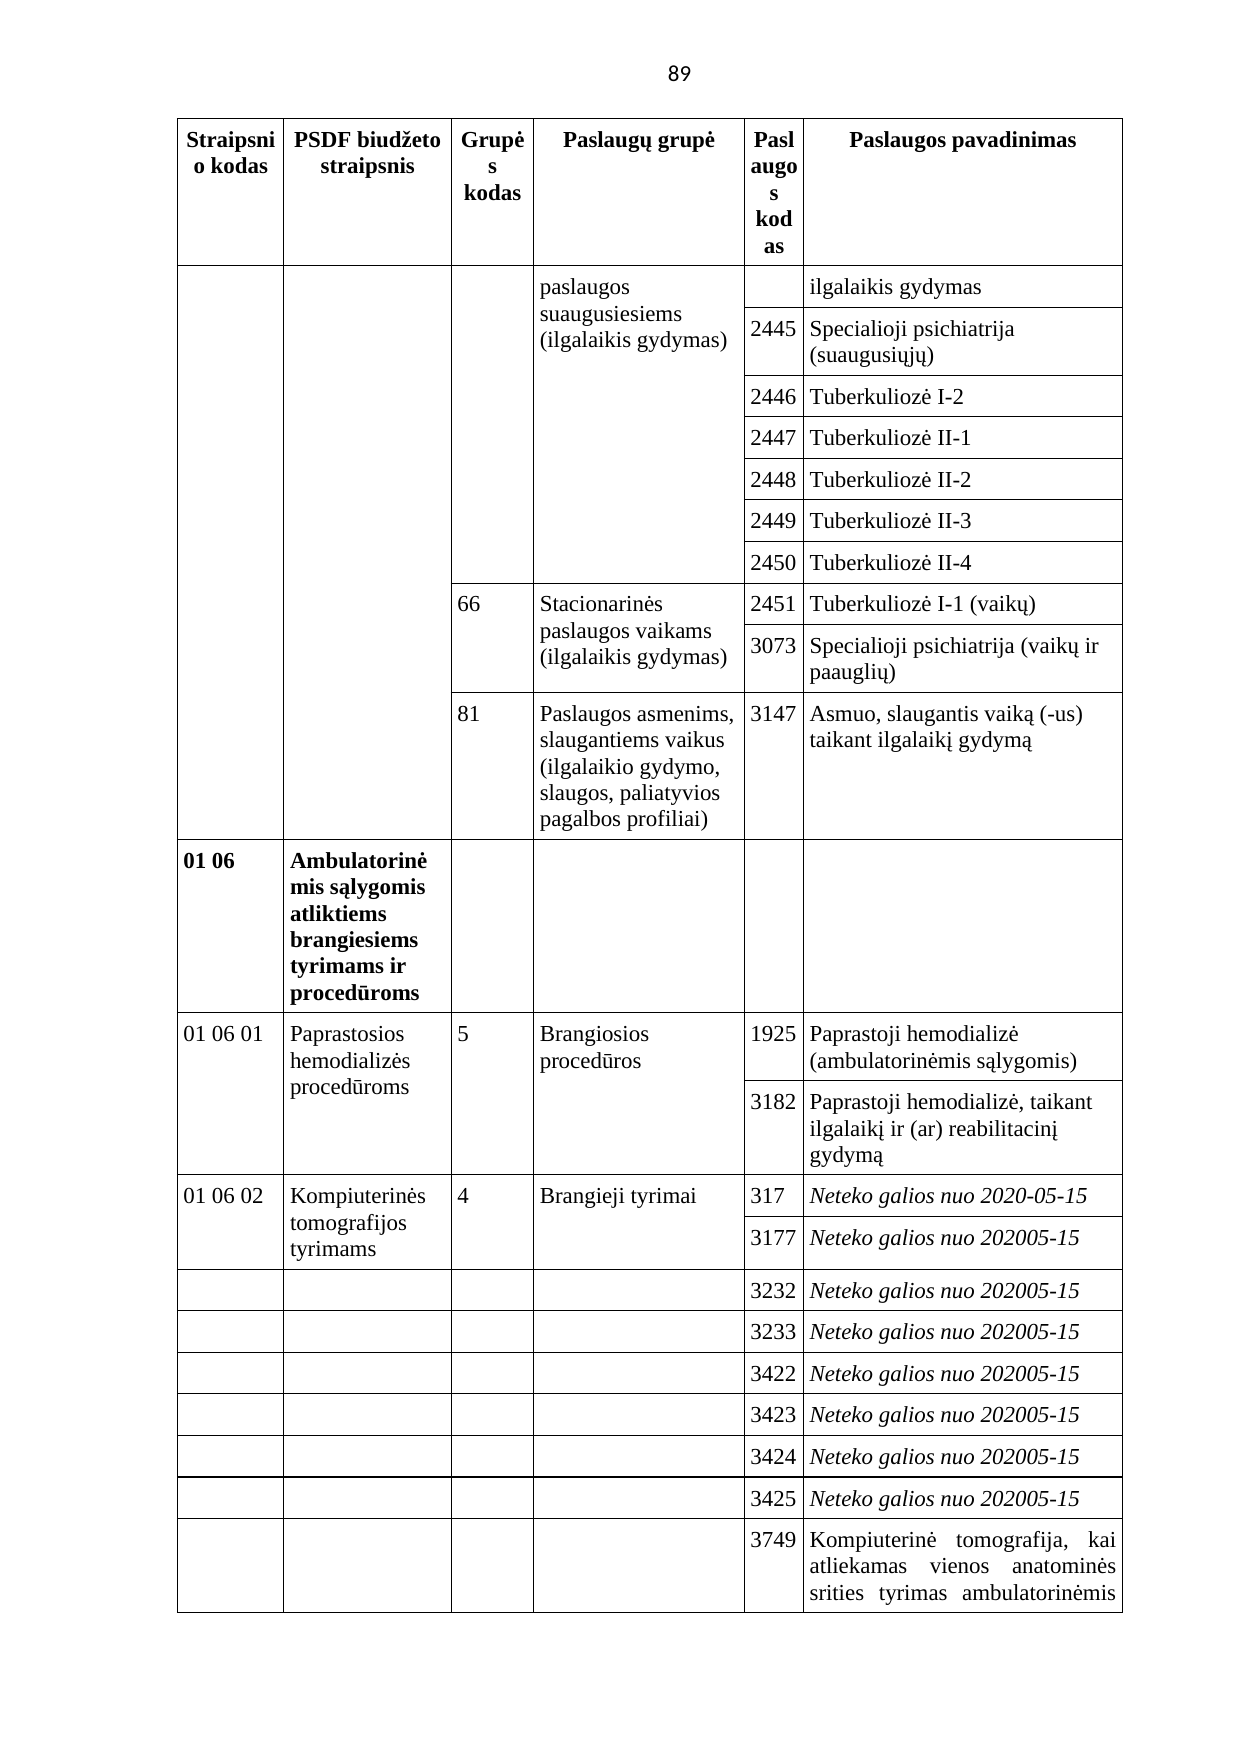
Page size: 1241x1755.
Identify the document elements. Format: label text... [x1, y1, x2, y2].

table_cell [284, 266, 451, 307]
table_cell [178, 1478, 283, 1518]
table_cell [534, 1270, 744, 1310]
table_cell [178, 624, 283, 692]
table_cell [534, 1080, 744, 1174]
table_cell 01 06 01 [178, 1013, 283, 1080]
table_cell 3423 [745, 1394, 803, 1435]
table_cell [178, 1519, 283, 1612]
table_cell Specialioji psichiatrija (vaikų ir paauglių) [804, 625, 1122, 692]
table_cell [534, 1394, 744, 1435]
table_cell [745, 840, 803, 1012]
table_cell [452, 1478, 533, 1518]
table_cell [284, 1270, 451, 1310]
table_cell [534, 1311, 744, 1352]
table_header Grupės kodas [452, 119, 533, 265]
table_cell Tuberkuliozė II-1 [804, 417, 1122, 458]
table_cell [534, 541, 744, 582]
table_cell [284, 1394, 451, 1435]
table_cell [452, 499, 533, 541]
table_cell Stacionarinės paslaugos vaikams (ilgalaikis gydymas) [534, 584, 744, 692]
table_cell Neteko galios nuo 202005-15 [804, 1436, 1122, 1476]
table_cell [284, 307, 451, 374]
table_cell [452, 840, 533, 1012]
table_cell [178, 1436, 283, 1476]
table_cell Tuberkuliozė I-2 [804, 376, 1122, 416]
table_cell 4 [452, 1175, 533, 1216]
table_cell Specialioji psichiatrija (suaugusiųjų) [804, 308, 1122, 374]
table_cell [178, 1311, 283, 1352]
table_cell 01 06 [178, 840, 283, 1012]
table_cell 3073 [745, 625, 803, 692]
table_cell Neteko galios nuo 202005-15 [804, 1217, 1122, 1269]
table_cell [284, 692, 451, 839]
table_cell [178, 541, 283, 582]
table_cell Neteko galios nuo 202005-15 [804, 1353, 1122, 1393]
table_cell 2450 [745, 542, 803, 582]
table_cell 01 06 02 [178, 1175, 283, 1216]
table_cell Paprastosios hemodializės procedūroms [284, 1013, 451, 1174]
table_cell 3182 [745, 1081, 803, 1174]
table_cell 3177 [745, 1217, 803, 1269]
table_cell [534, 840, 744, 1012]
table_cell 5 [452, 1013, 533, 1080]
table_cell 66 [452, 584, 533, 624]
table_cell [284, 541, 451, 582]
table_cell 2446 [745, 376, 803, 416]
table_cell Neteko galios nuo 202005-15 [804, 1311, 1122, 1352]
table_cell [284, 499, 451, 541]
table_cell Neteko galios nuo 202005-15 [804, 1478, 1122, 1518]
table_cell [284, 1519, 451, 1612]
table_cell [452, 1311, 533, 1352]
table_cell Neteko galios nuo 202005-15 [804, 1270, 1122, 1310]
table_cell [284, 1478, 451, 1518]
table_cell Tuberkuliozė II-2 [804, 459, 1122, 499]
table_cell [178, 583, 283, 624]
table_cell [804, 840, 1122, 1012]
table_cell Neteko galios nuo 2020-05-15 [804, 1175, 1122, 1216]
table_cell 2449 [745, 500, 803, 541]
table_cell [452, 1353, 533, 1393]
table_cell [745, 266, 803, 307]
table_cell [178, 458, 283, 499]
table_cell [452, 1394, 533, 1435]
table_cell [284, 583, 451, 624]
table_cell Ambulatorinėmis sąlygomis atliktiems brangiesiems tyrimams ir procedūroms [284, 840, 451, 1012]
table_cell [452, 541, 533, 582]
table_cell [178, 1353, 283, 1393]
table_cell [284, 1436, 451, 1476]
table_cell [178, 1080, 283, 1174]
table_cell Neteko galios nuo 202005-15 [804, 1394, 1122, 1435]
table_cell Paprastoji hemodializė (ambulatorinėmis sąlygomis) [804, 1013, 1122, 1080]
table_cell [178, 266, 283, 307]
table_cell [178, 692, 283, 839]
table_cell [534, 1519, 744, 1612]
table_header Paslaugos kodas [745, 119, 803, 265]
table_cell [178, 1394, 283, 1435]
table_cell 3147 [745, 693, 803, 839]
table_cell Tuberkuliozė I-1 (vaikų) [804, 584, 1122, 624]
table_cell Kompiuterinė tomografija, kai atliekamas vienos anatominės srities tyrimas ambulatorinėmis [804, 1519, 1122, 1612]
table_cell [452, 458, 533, 499]
table_cell [534, 1353, 744, 1393]
table_cell Tuberkuliozė II-3 [804, 500, 1122, 541]
table_cell 317 [745, 1175, 803, 1216]
table_cell 1925 [745, 1013, 803, 1080]
table_header Paslaugų grupė [534, 119, 744, 265]
table_cell [452, 266, 533, 307]
table_cell [284, 624, 451, 692]
table_cell [452, 1080, 533, 1174]
table_cell [452, 375, 533, 416]
table_cell [284, 416, 451, 458]
table_cell [284, 1353, 451, 1393]
table_cell 3233 [745, 1311, 803, 1352]
table_cell [178, 499, 283, 541]
table_cell Paprastoji hemodializė, taikant ilgalaikį ir (ar) reabilitacinį gydymą [804, 1081, 1122, 1174]
table_cell [452, 624, 533, 692]
table_cell 2451 [745, 584, 803, 624]
table_cell 3422 [745, 1353, 803, 1393]
table_cell 3232 [745, 1270, 803, 1310]
table_header Paslaugos pavadinimas [804, 119, 1122, 265]
table_cell [178, 1216, 283, 1269]
table_header PSDF biudžeto straipsnis [284, 119, 451, 265]
table_cell [178, 416, 283, 458]
table_cell 81 [452, 693, 533, 839]
table_cell [452, 1436, 533, 1476]
table_cell [178, 1270, 283, 1310]
table_cell paslaugos suaugusiesiems (ilgalaikis gydymas) [534, 266, 744, 458]
table_cell 3749 [745, 1519, 803, 1612]
table_cell Brangiosios procedūros [534, 1013, 744, 1080]
table_cell [284, 458, 451, 499]
table_cell [534, 1436, 744, 1476]
table_cell [452, 1216, 533, 1269]
table_cell [178, 307, 283, 374]
table_header Straipsnio kodas [178, 119, 283, 265]
table_cell [452, 1270, 533, 1310]
table_cell [284, 1311, 451, 1352]
table_cell Asmuo, slaugantis vaiką (-us) taikant ilgalaikį gydymą [804, 693, 1122, 839]
table_cell [178, 375, 283, 416]
table_cell ilgalaikis gydymas [804, 266, 1122, 307]
table_cell Kompiuterinės tomografijos tyrimams [284, 1175, 451, 1269]
table_cell 3425 [745, 1478, 803, 1518]
table_cell Paslaugos asmenims, slaugantiems vaikus (ilgalaikio gydymo, slaugos, paliatyvios pagalbos profiliai) [534, 693, 744, 839]
table_cell 2448 [745, 459, 803, 499]
table_cell [452, 416, 533, 458]
table_cell [534, 1216, 744, 1269]
table_cell 3424 [745, 1436, 803, 1476]
table_cell [534, 458, 744, 499]
table_cell 2447 [745, 417, 803, 458]
table_cell [452, 307, 533, 374]
table_cell [452, 1519, 533, 1612]
table_cell [284, 375, 451, 416]
table_cell [534, 499, 744, 541]
table_cell Tuberkuliozė II-4 [804, 542, 1122, 582]
table_cell Brangieji tyrimai [534, 1175, 744, 1216]
table_cell 2445 [745, 308, 803, 374]
table_cell [534, 1478, 744, 1518]
